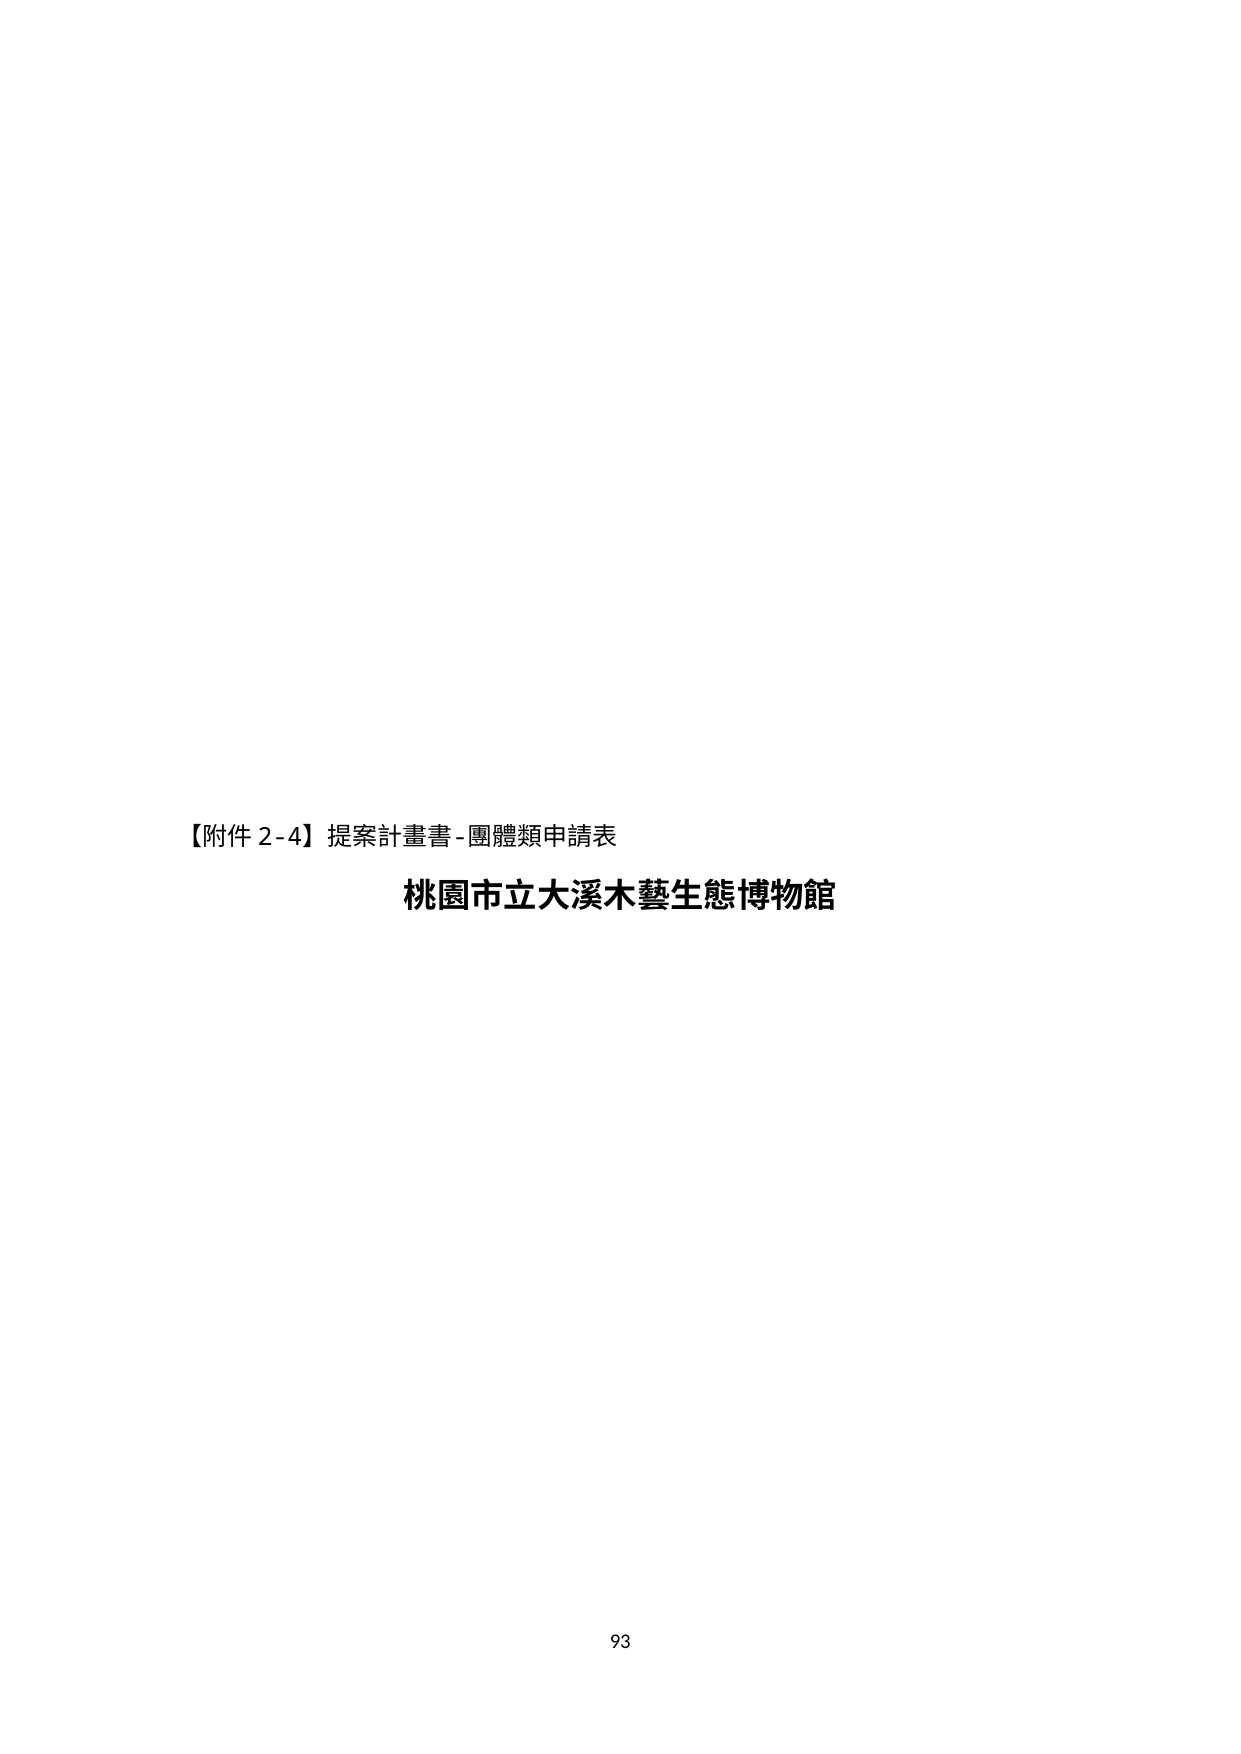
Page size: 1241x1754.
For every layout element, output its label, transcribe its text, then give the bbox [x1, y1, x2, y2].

text 【附件2-4】提案計畫書-團體類申請表 [177, 789, 1063, 852]
text 桃園市立大溪木藝生態博物館 [177, 852, 1063, 914]
